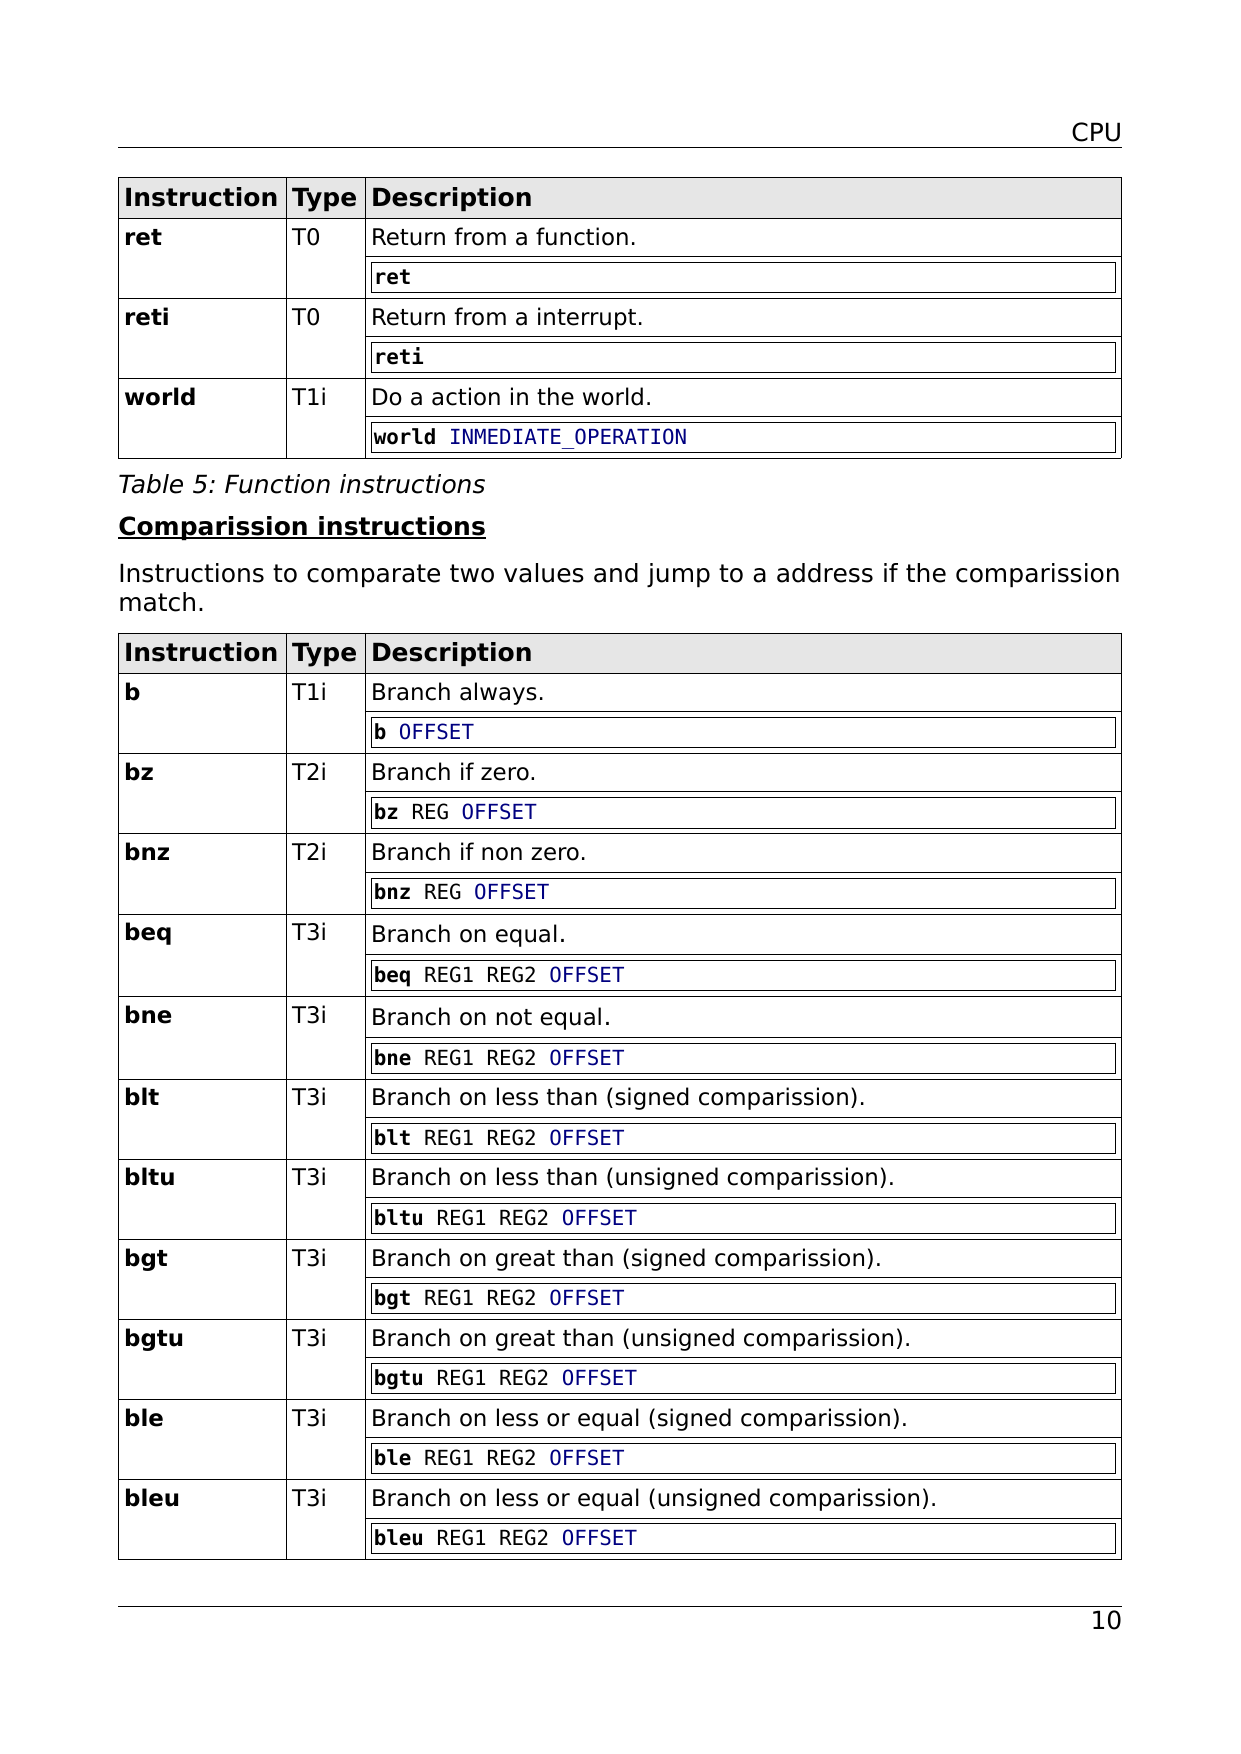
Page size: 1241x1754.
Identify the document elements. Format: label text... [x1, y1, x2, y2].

table_cell bgtu [119, 1320, 286, 1399]
table_cell ble REG1 REG2 OFFSET [366, 1438, 1121, 1479]
table_cell T3i [287, 1080, 365, 1159]
table_cell bz [119, 754, 286, 833]
table_cell bleu REG1 REG2 OFFSET [366, 1519, 1121, 1559]
table_cell world INMEDIATE_OPERATION [366, 417, 1121, 458]
table_cell T3i [287, 1480, 365, 1559]
table_header Description [366, 178, 1121, 218]
table_cell ble [119, 1400, 286, 1479]
table_cell T3i [287, 1320, 365, 1399]
table_cell T1i [287, 674, 365, 753]
text Instructions to comparate two values and jump to a address if the comparission match. [118, 559, 1122, 618]
table_header Branch on not equal. [366, 997, 1121, 1037]
table_cell T3i [287, 1160, 365, 1239]
table_header Instruction [119, 634, 286, 673]
table_header Branch on great than (unsigned comparission). [366, 1320, 1121, 1357]
table_header Branch on less or equal (signed comparission). [366, 1400, 1121, 1437]
table_cell beq [119, 915, 286, 996]
table_cell beq REG1 REG2 OFFSET [366, 955, 1121, 996]
table_cell b OFFSET [366, 712, 1121, 753]
table_cell T3i [287, 1400, 365, 1479]
table_cell T2i [287, 754, 365, 833]
table_cell bne REG1 REG2 OFFSET [366, 1038, 1121, 1079]
table_header Branch on less than (signed comparission). [366, 1080, 1121, 1117]
table_header Instruction [119, 178, 286, 218]
table_header Return from a interrupt. [366, 299, 1121, 336]
table_cell reti [119, 299, 286, 378]
title Comparission instructions [118, 512, 1122, 542]
table_header Branch on great than (signed comparission). [366, 1240, 1121, 1277]
table_cell bgtu REG1 REG2 OFFSET [366, 1358, 1121, 1399]
table_cell bltu [119, 1160, 286, 1239]
table_header Branch if zero. [366, 754, 1121, 791]
table_cell ret [119, 219, 286, 298]
table_header Description [366, 634, 1121, 673]
table_cell bgt REG1 REG2 OFFSET [366, 1278, 1121, 1319]
table_cell b [119, 674, 286, 753]
text Table 5: Function instructions [118, 471, 1122, 500]
table_header Branch if non zero. [366, 834, 1121, 872]
table_cell bleu [119, 1480, 286, 1559]
table_cell T0 [287, 219, 365, 298]
table_cell blt [119, 1080, 286, 1159]
table_cell T1i [287, 379, 365, 458]
table_cell T3i [287, 915, 365, 996]
table_cell bnz [119, 834, 286, 913]
table_cell world [119, 379, 286, 458]
table_cell blt REG1 REG2 OFFSET [366, 1118, 1121, 1159]
table_header Type [287, 634, 365, 673]
table_header Branch on equal. [366, 915, 1121, 954]
table_cell bne [119, 997, 286, 1079]
table_header Type [287, 178, 365, 218]
table_cell bz REG OFFSET [366, 792, 1121, 833]
table_header Do a action in the world. [366, 379, 1121, 416]
table_cell T2i [287, 834, 365, 913]
table_cell T3i [287, 997, 365, 1079]
table_cell reti [366, 337, 1121, 378]
table_cell T0 [287, 299, 365, 378]
table_header Branch on less than (unsigned comparission). [366, 1160, 1121, 1197]
table_cell bnz REG OFFSET [366, 873, 1121, 913]
table_cell bltu REG1 REG2 OFFSET [366, 1198, 1121, 1239]
table_cell bgt [119, 1240, 286, 1319]
table_header Branch always. [366, 674, 1121, 711]
table_cell T3i [287, 1240, 365, 1319]
table_cell ret [366, 257, 1121, 298]
table_header Return from a function. [366, 219, 1121, 256]
table_header Branch on less or equal (unsigned comparission). [366, 1480, 1121, 1517]
